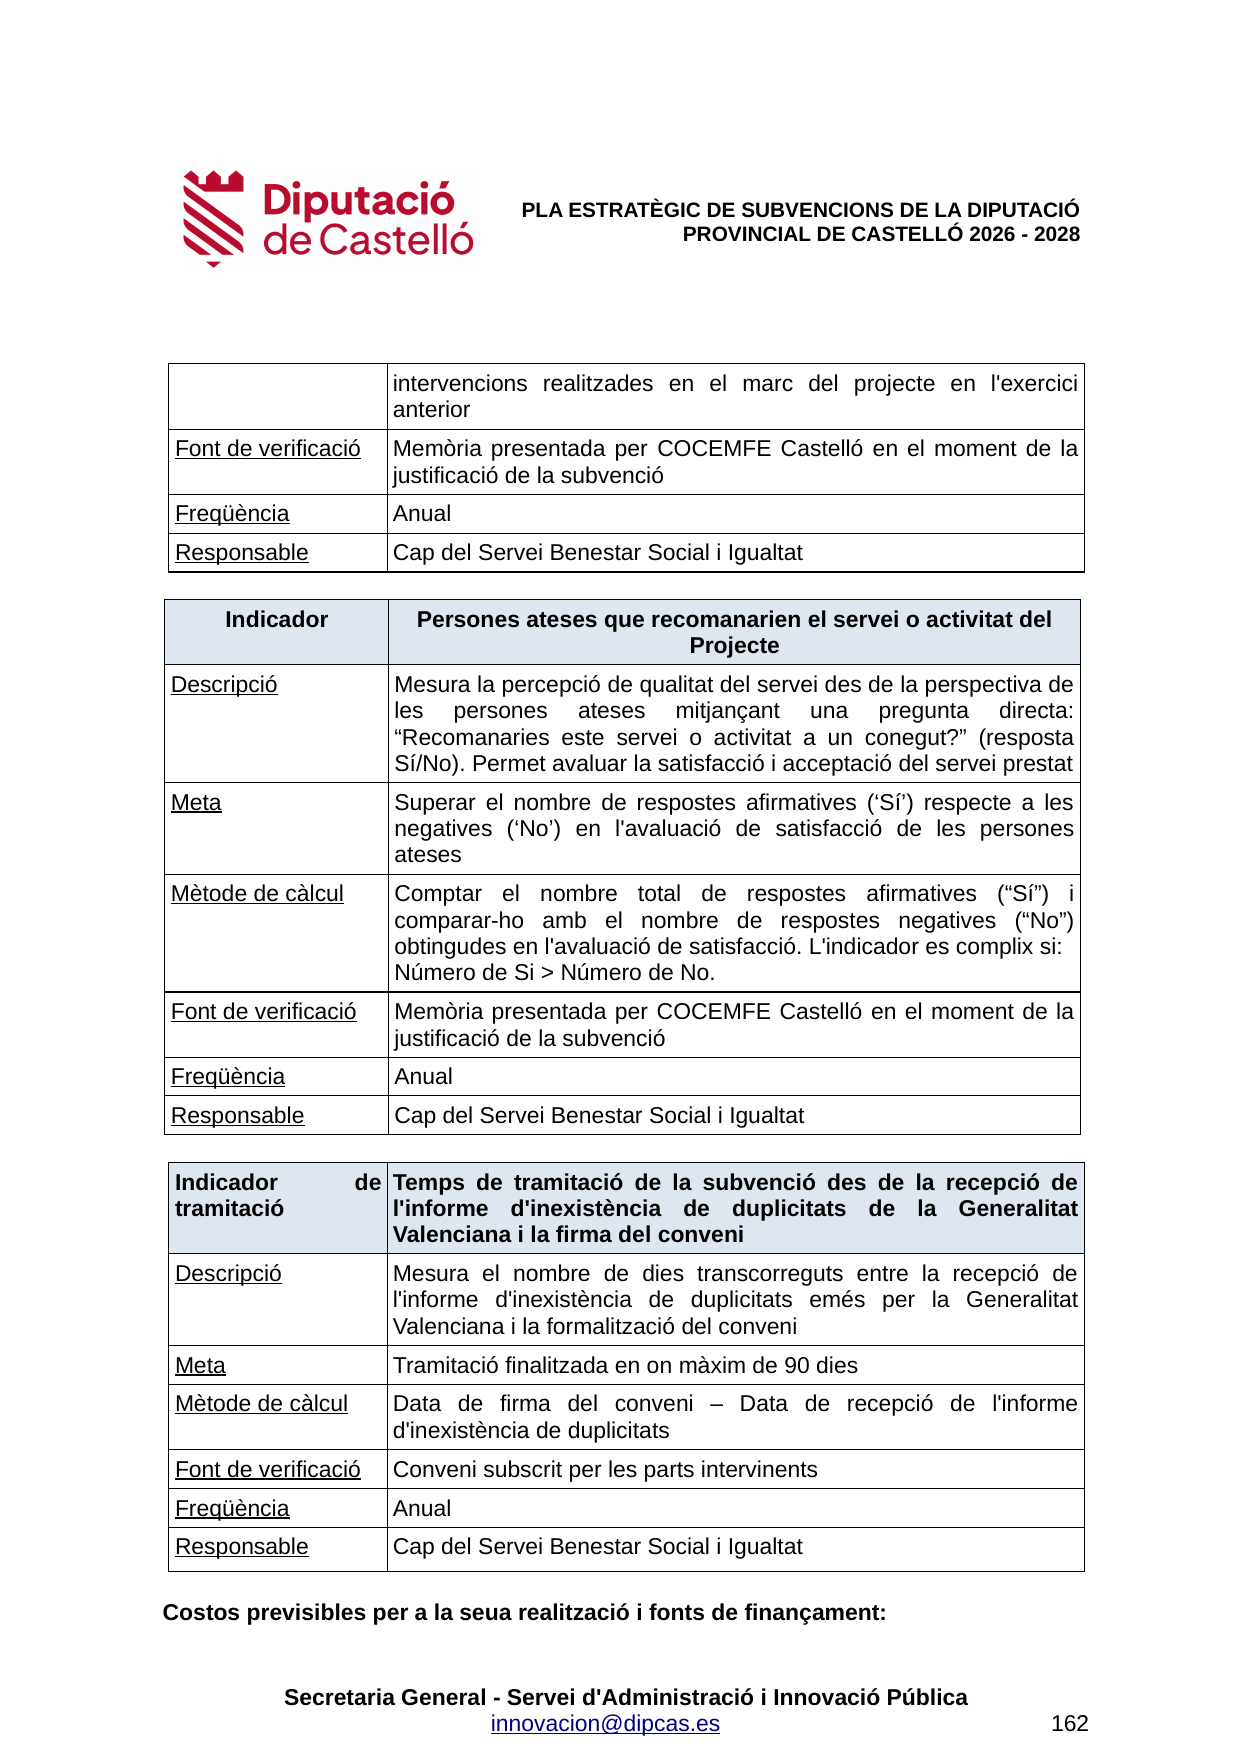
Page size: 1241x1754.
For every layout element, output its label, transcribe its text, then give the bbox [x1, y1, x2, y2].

table_cell Comptar el nombre total de respostes afirmatives (“Sí”) i comparar-ho amb el nombre de respostes negatives (“No”) obtingudes en l'avaluació de satisfacció. L'indicador es complix si: Número de Si > Número de No. [389, 875, 1080, 991]
table_cell Mesura la percepció de qualitat del servei des de la perspectiva de les persones ateses mitjançant una pregunta directa: “Recomanaries este servei o activitat a un conegut?” (resposta Sí/No). Permet avaluar la satisfacció i acceptació del servei prestat [389, 665, 1080, 782]
table_cell Font de verificació [165, 993, 388, 1057]
table_header Temps de tramitació de la subvenció des de la recepció de l'informe d'inexistència de duplicitats de la Generalitat Valenciana i la firma del conveni [388, 1163, 1084, 1253]
table_cell Freqüència [169, 1489, 387, 1527]
table_cell [169, 364, 387, 428]
table_cell Meta [169, 1346, 387, 1384]
table_cell Mesura el nombre de dies transcorreguts entre la recepció de l'informe d'inexistència de duplicitats emés per la Generalitat Valenciana i la formalització del conveni [388, 1254, 1084, 1345]
text Costos previsibles per a la seua realització i fonts de finançament: [162, 1598, 1089, 1625]
table_cell Descripció [169, 1254, 387, 1345]
table_cell Responsable [169, 1528, 387, 1571]
table_cell Memòria presentada per COCEMFE Castelló en el moment de la justificació de la subvenció [389, 993, 1080, 1057]
table_cell Tramitació finalitzada en on màxim de 90 dies [388, 1346, 1084, 1384]
table_cell Cap del Servei Benestar Social i Igualtat [388, 1528, 1084, 1571]
table_cell Cap del Servei Benestar Social i Igualtat [388, 534, 1084, 571]
table_header Indicador [165, 600, 388, 664]
table_cell Data de firma del conveni – Data de recepció de l'informe d'inexistència de duplicitats [388, 1385, 1084, 1449]
table_cell Anual [388, 495, 1084, 532]
table_cell Conveni subscrit per les parts intervinents [388, 1450, 1084, 1488]
table_cell Meta [165, 783, 388, 873]
table_cell Superar el nombre de respostes afirmatives (‘Sí’) respecte a les negatives (‘No’) en l'avaluació de satisfacció de les persones ateses [389, 783, 1080, 873]
table_cell Descripció [165, 665, 388, 782]
table_cell Freqüència [165, 1058, 388, 1095]
table_cell Font de verificació [169, 430, 387, 494]
table_header Persones ateses que recomanarien el servei o activitat del Projecte [389, 600, 1080, 664]
table_cell Mètode de càlcul [165, 875, 388, 991]
table_cell Responsable [169, 534, 387, 571]
table_cell Responsable [165, 1096, 388, 1134]
table_header Indicador de tramitació [169, 1163, 387, 1253]
picture [178, 167, 478, 272]
table_cell intervencions realitzades en el marc del projecte en l'exercici anterior [388, 364, 1084, 428]
table_cell Memòria presentada per COCEMFE Castelló en el moment de la justificació de la subvenció [388, 430, 1084, 494]
table_cell Anual [389, 1058, 1080, 1095]
table_cell Font de verificació [169, 1450, 387, 1488]
table_cell Mètode de càlcul [169, 1385, 387, 1449]
table_cell Cap del Servei Benestar Social i Igualtat [389, 1096, 1080, 1134]
table_cell Anual [388, 1489, 1084, 1527]
table_cell Freqüència [169, 495, 387, 532]
